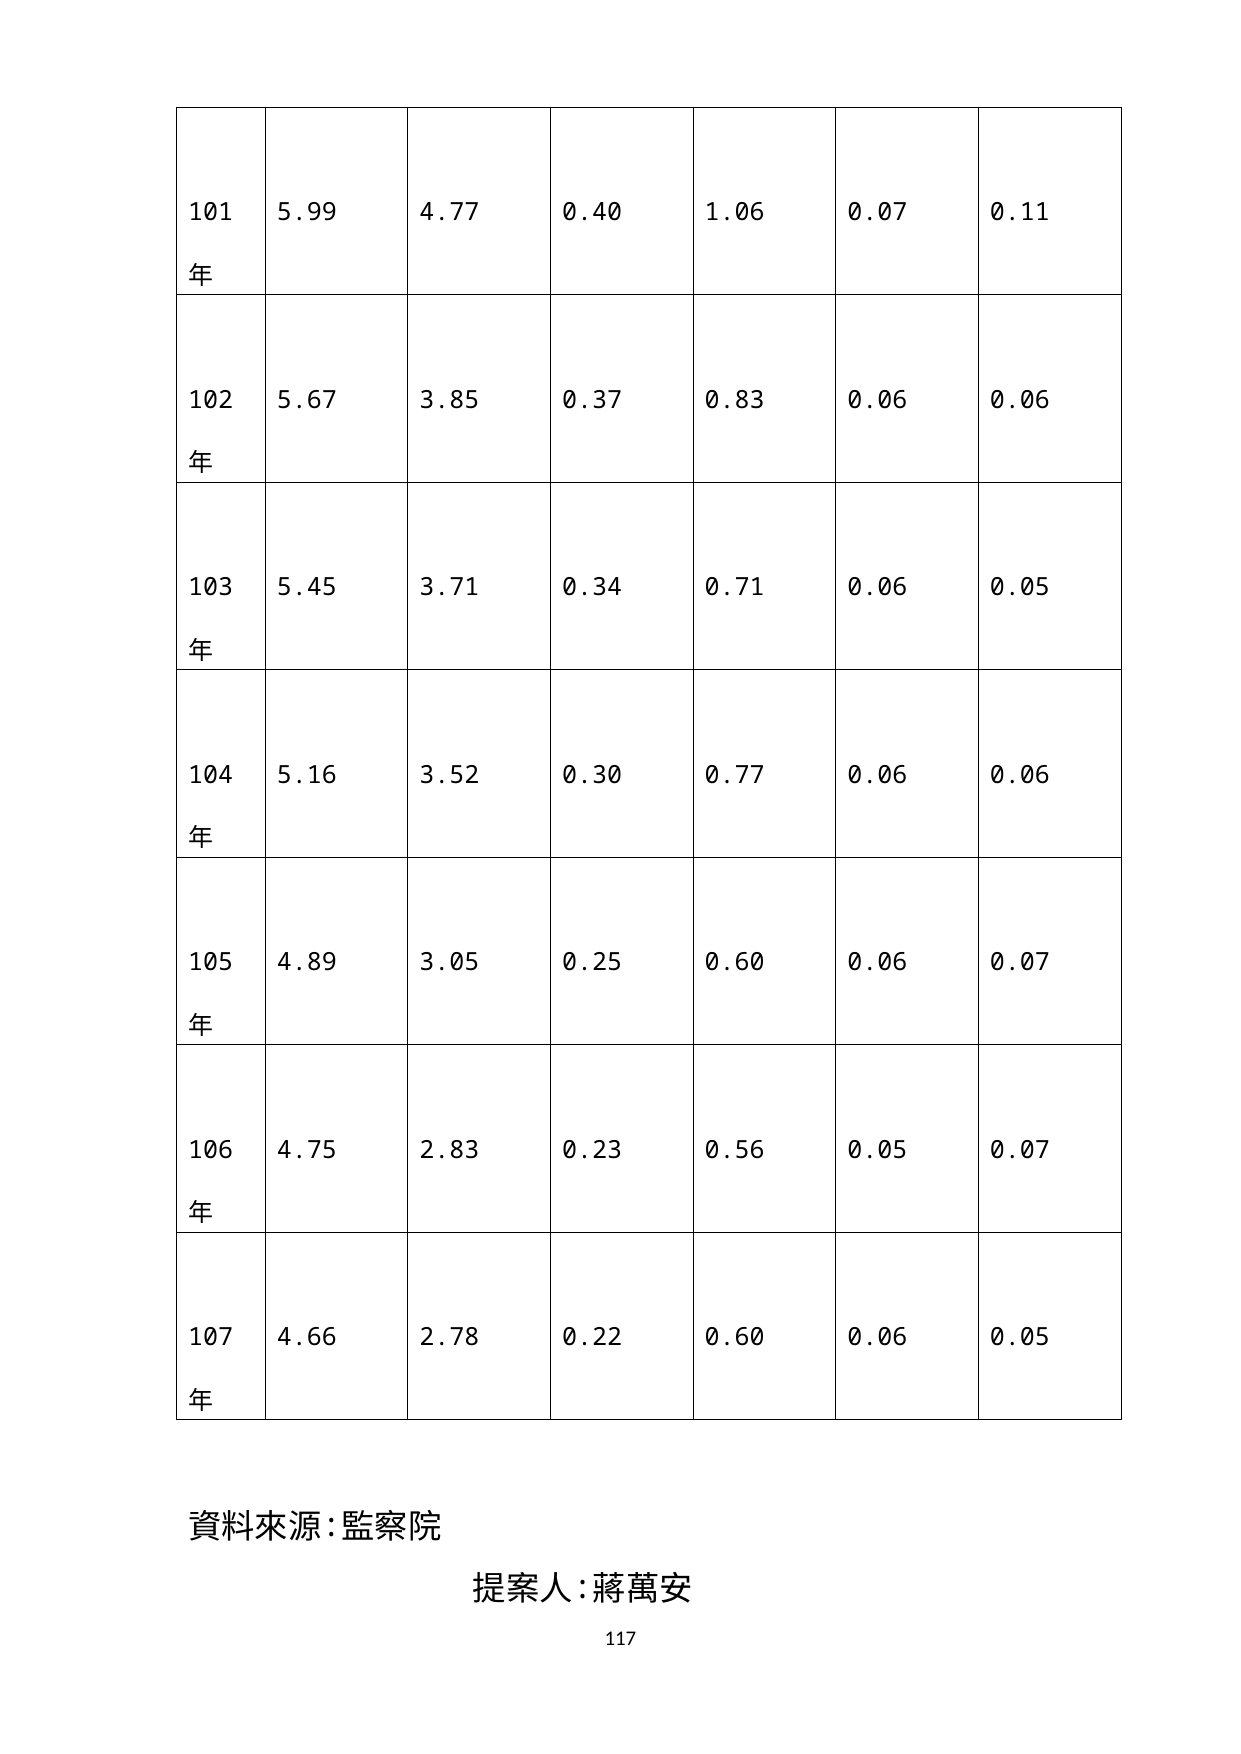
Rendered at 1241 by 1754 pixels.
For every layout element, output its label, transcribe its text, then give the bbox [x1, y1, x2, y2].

table_cell 0.60 [694, 858, 835, 1044]
table_cell 0.07 [979, 1045, 1121, 1232]
table_cell 4.75 [266, 1045, 407, 1232]
table_cell 0.30 [551, 670, 693, 857]
table_cell 0.37 [551, 295, 693, 482]
table_cell 107年 [177, 1233, 265, 1419]
table_cell 5.67 [266, 295, 407, 482]
table_cell 0.06 [836, 483, 978, 669]
table_cell 0.83 [694, 295, 835, 482]
table_cell 3.85 [408, 295, 550, 482]
table_cell 104年 [177, 670, 265, 857]
table_cell 3.71 [408, 483, 550, 669]
table_cell 4.89 [266, 858, 407, 1044]
table_cell 3.52 [408, 670, 550, 857]
table_cell 0.34 [551, 483, 693, 669]
table_cell 4.77 [408, 108, 550, 294]
table_cell 4.66 [266, 1233, 407, 1419]
table_cell 資料來源:監察院 [177, 1420, 1121, 1544]
table_cell 105年 [177, 858, 265, 1044]
table_cell 101年 [177, 108, 265, 294]
table_cell 2.78 [408, 1233, 550, 1419]
table_cell 0.07 [836, 108, 978, 294]
table_cell 0.56 [694, 1045, 835, 1232]
table_cell 0.22 [551, 1233, 693, 1419]
table_cell 5.16 [266, 670, 407, 857]
table_cell 2.83 [408, 1045, 550, 1232]
table_cell 5.45 [266, 483, 407, 669]
table_cell 106年 [177, 1045, 265, 1232]
table_cell 0.05 [836, 1045, 978, 1232]
table_cell 0.06 [836, 295, 978, 482]
table_cell 5.99 [266, 108, 407, 294]
table_cell 0.06 [979, 670, 1121, 857]
table_cell 103年 [177, 483, 265, 669]
table_cell 0.07 [979, 858, 1121, 1044]
table_cell 0.06 [979, 295, 1121, 482]
table_cell 0.60 [694, 1233, 835, 1419]
table_cell 0.40 [551, 108, 693, 294]
table_cell 0.06 [836, 858, 978, 1044]
text 提案人:蔣萬安 [472, 1544, 1122, 1607]
table_cell 0.23 [551, 1045, 693, 1232]
table_cell 1.06 [694, 108, 835, 294]
table_cell 102年 [177, 295, 265, 482]
table_cell 3.05 [408, 858, 550, 1044]
table_cell 0.05 [979, 1233, 1121, 1419]
table_cell 0.11 [979, 108, 1121, 294]
table_cell 0.77 [694, 670, 835, 857]
table_cell 0.06 [836, 1233, 978, 1419]
table_cell 0.25 [551, 858, 693, 1044]
table_cell 0.06 [836, 670, 978, 857]
table_cell 0.05 [979, 483, 1121, 669]
table_cell 0.71 [694, 483, 835, 669]
